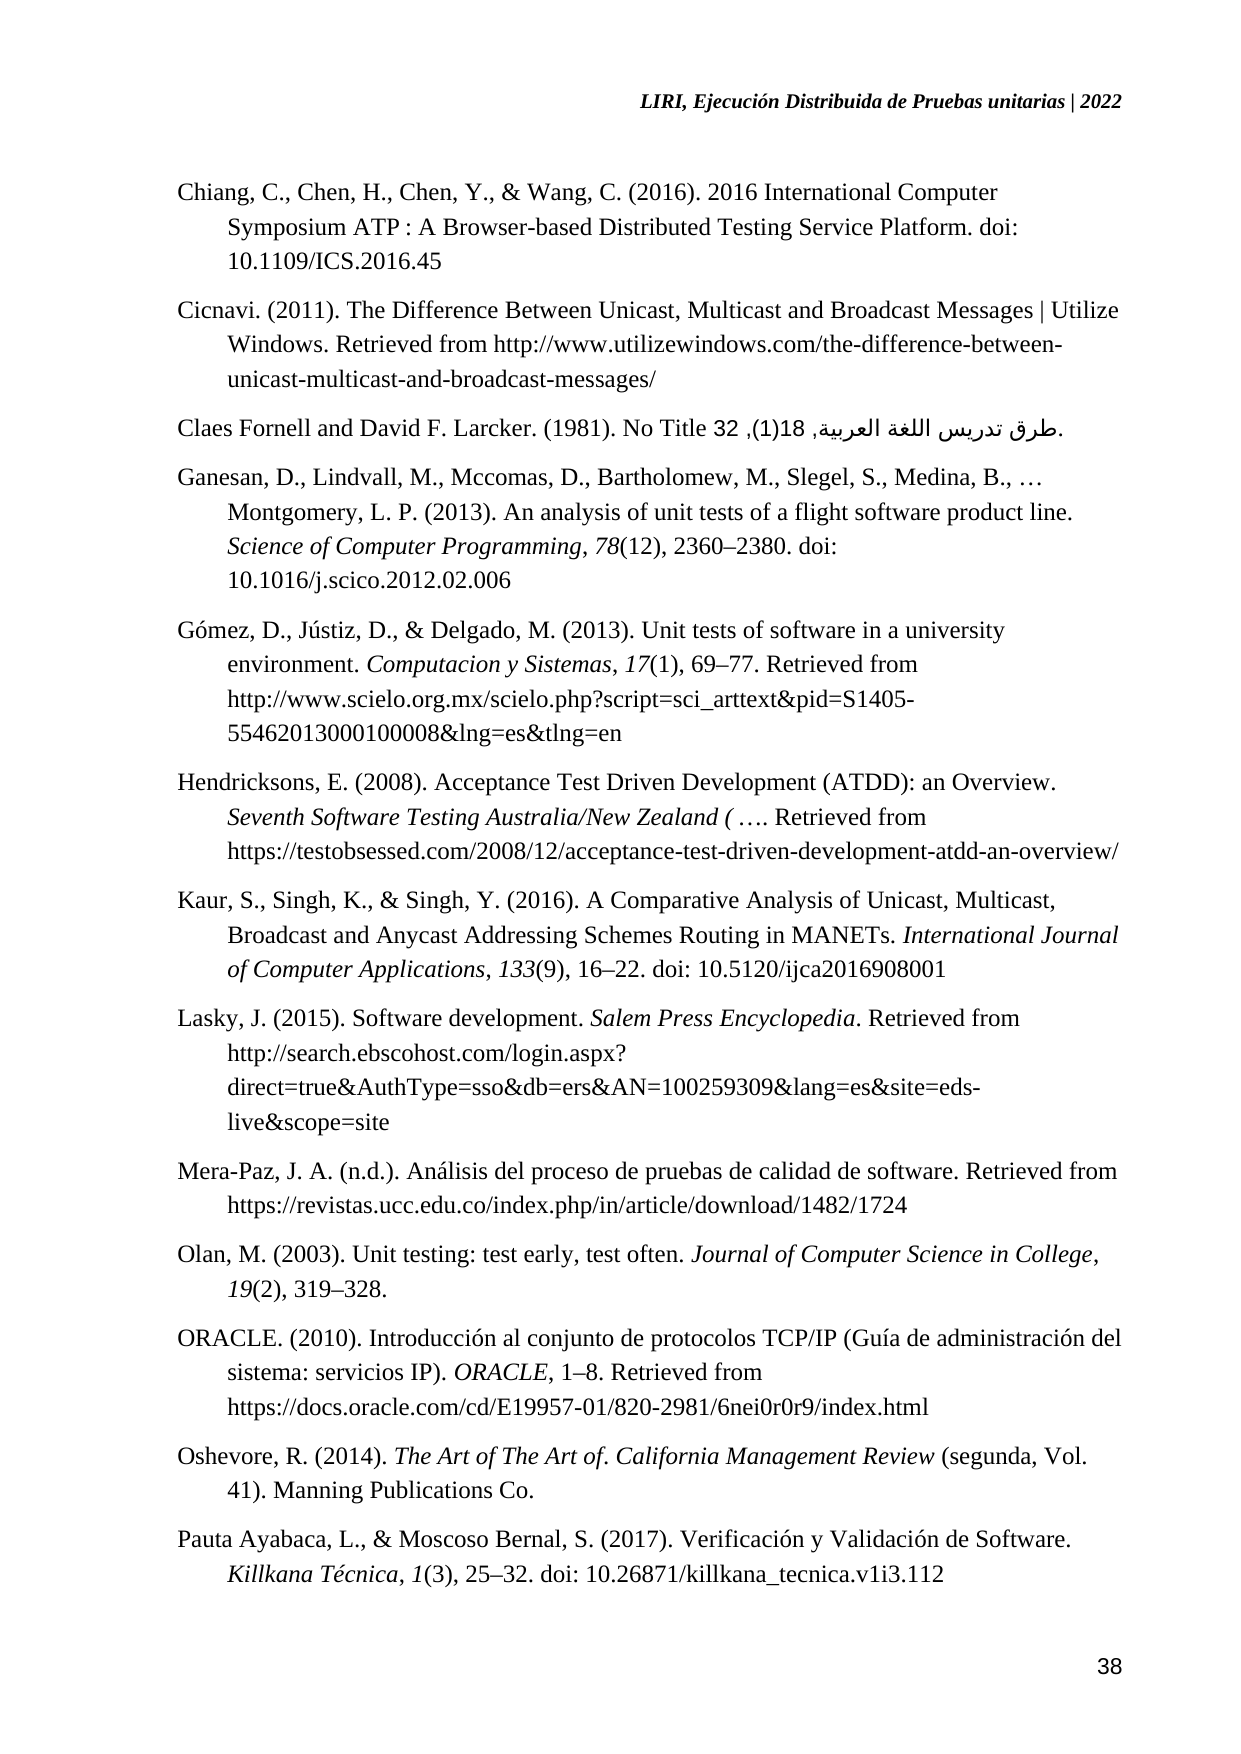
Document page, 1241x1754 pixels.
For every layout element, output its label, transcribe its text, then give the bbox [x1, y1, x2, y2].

text Pauta Ayabaca, L., & Moscoso Bernal, S. (2017). Verificación y Validación de Software. Killkana Técnica, 1(3), 25–32. doi: 10.26871/killkana_tecnica.v1i3.112 [177, 1524, 1122, 1588]
text Gómez, D., Jústiz, D., & Delgado, M. (2013). Unit tests of software in a university environment. Computacion y Sistemas, 17(1), 69–77. Retrieved from http://www.scielo.org.mx/scielo.php?script=sci_arttext&pid=S1405-55462013000100008&lng=es&tlng=en [177, 615, 1122, 747]
text Kaur, S., Singh, K., & Singh, Y. (2016). A Comparative Analysis of Unicast, Multicast, Broadcast and Anycast Addressing Schemes Routing in MANETs. International Journal of Computer Applications, 133(9), 16–22. doi: 10.5120/ijca2016908001 [177, 885, 1122, 983]
text Lasky, J. (2015). Software development. Salem Press Encyclopedia. Retrieved from http://search.ebscohost.com/login.aspx?direct=true&AuthType=sso&db=ers&AN=100259309&lang=es&site=eds-live&scope=site [177, 1003, 1122, 1135]
text ORACLE. (2010). Introducción al conjunto de protocolos TCP/IP (Guía de administración del sistema: servicios IP). ORACLE, 1–8. Retrieved from https://docs.oracle.com/cd/E19957-01/820-2981/6nei0r0r9/index.html [177, 1323, 1122, 1421]
text Cicnavi. (2011). The Difference Between Unicast, Multicast and Broadcast Messages | Utilize Windows. Retrieved from http://www.utilizewindows.com/the-difference-between-unicast-multicast-and-broadcast-messages/ [177, 295, 1122, 393]
text Olan, M. (2003). Unit testing: test early, test often. Journal of Computer Science in College, 19(2), 319–328. [177, 1239, 1122, 1302]
text Chiang, C., Chen, H., Chen, Y., & Wang, C. (2016). 2016 International Computer Symposium ATP : A Browser-based Distributed Testing Service Platform. doi: 10.1109/ICS.2016.45 [177, 177, 1122, 275]
text Oshevore, R. (2014). The Art of The Art of. California Management Review (segunda, Vol. 41). Manning Publications Co. [177, 1441, 1122, 1504]
text Claes Fornell and David F. Larcker. (1981). No Title طرق تدريس اللغة العربية, 18(1), 32. [177, 413, 1122, 442]
text Hendricksons, E. (2008). Acceptance Test Driven Development (ATDD): an Overview. Seventh Software Testing Australia/New Zealand ( …. Retrieved from https://testobsessed.com/2008/12/acceptance-test-driven-development-atdd-an-overview/ [177, 767, 1122, 865]
text Ganesan, D., Lindvall, M., Mccomas, D., Bartholomew, M., Slegel, S., Medina, B., … Montgomery, L. P. (2013). An analysis of unit tests of a flight software product line. Science of Computer Programming, 78(12), 2360–2380. doi: 10.1016/j.scico.2012.02.006 [177, 462, 1122, 594]
text Mera-Paz, J. A. (n.d.). Análisis del proceso de pruebas de calidad de software. Retrieved from https://revistas.ucc.edu.co/index.php/in/article/download/1482/1724 [177, 1156, 1122, 1219]
